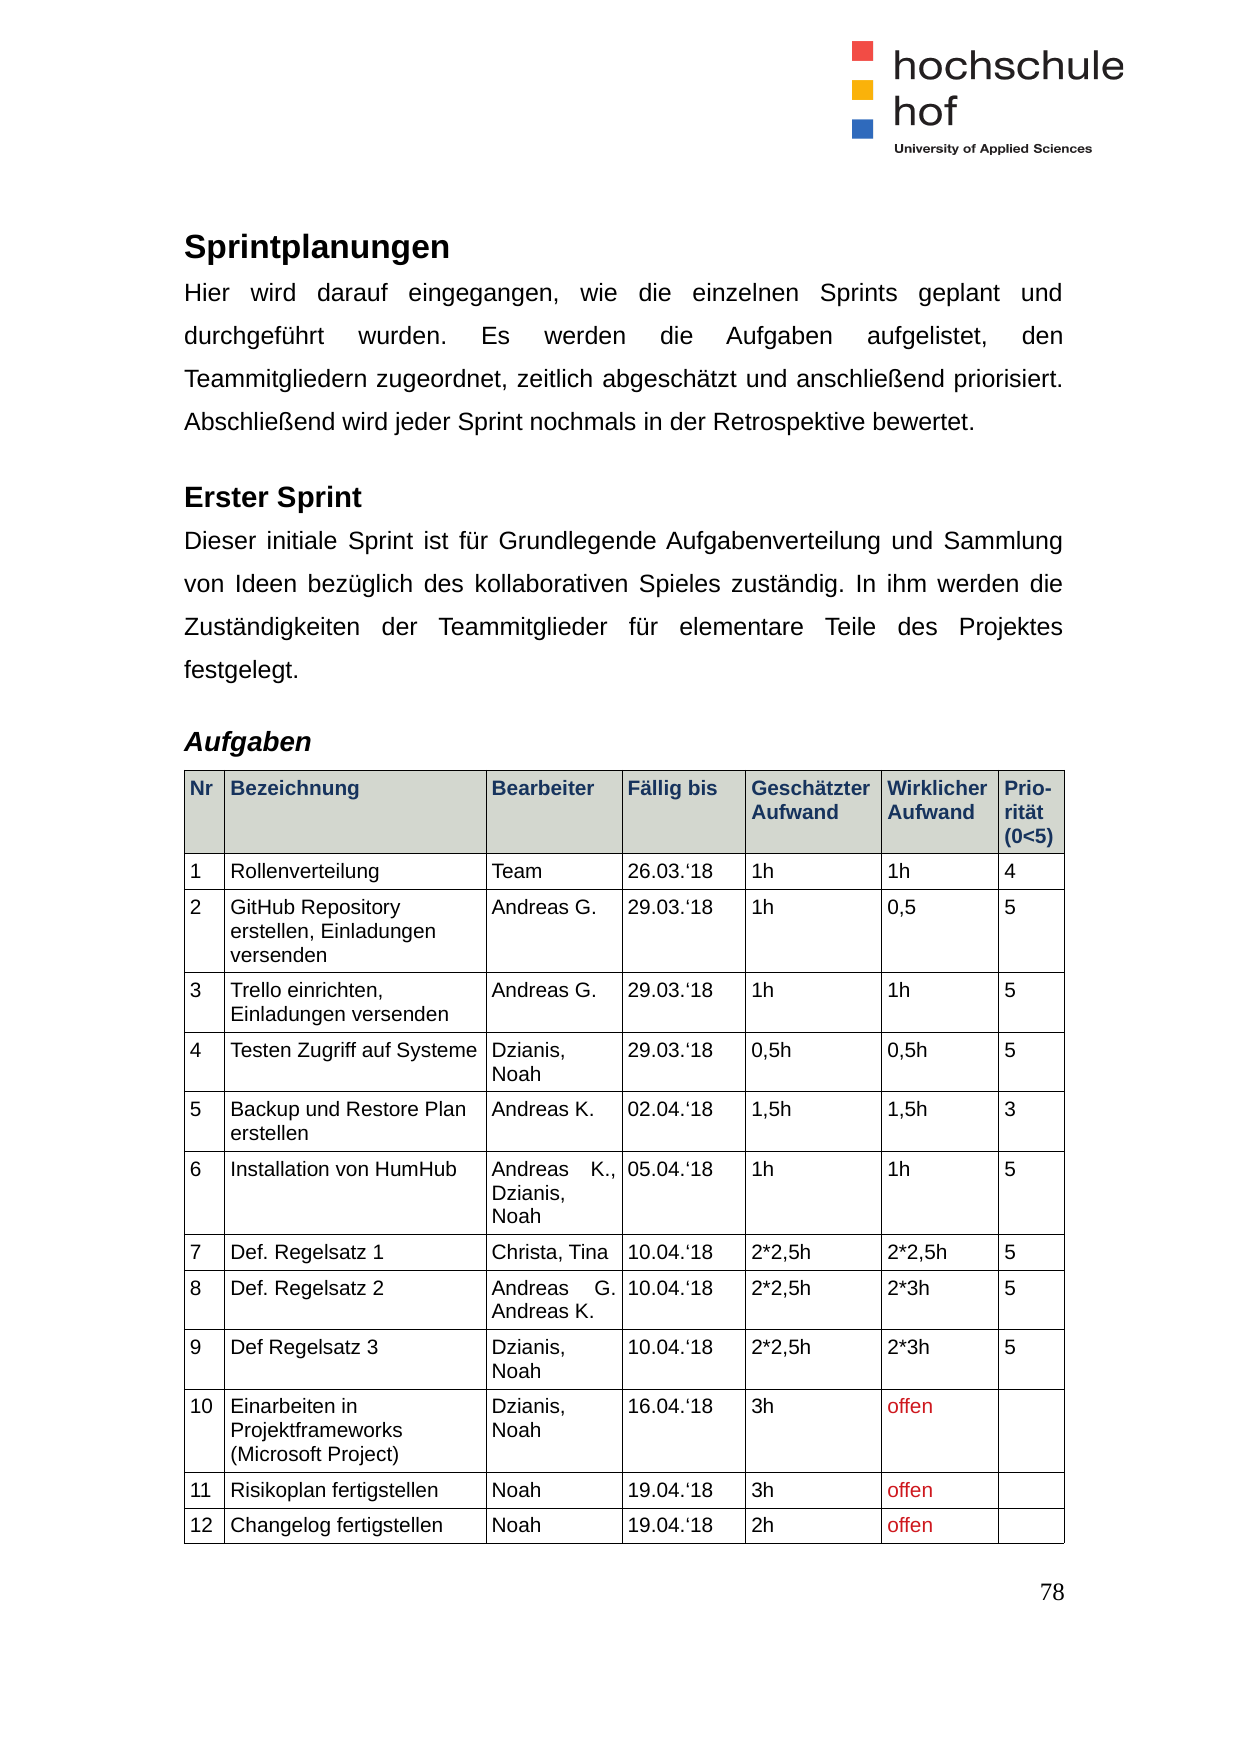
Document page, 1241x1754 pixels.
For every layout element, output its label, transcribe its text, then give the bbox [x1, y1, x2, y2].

table_cell 10.04.‘18 [623, 1330, 745, 1388]
table_cell 0,5h [882, 1033, 998, 1091]
table_cell 5 [999, 1033, 1064, 1091]
table_cell Backup und Restore Plan erstellen [225, 1092, 486, 1151]
table_cell Einarbeiten in Projektframeworks (Microsoft Project) [225, 1390, 486, 1472]
table_cell Rollenverteilung [225, 854, 486, 889]
table_cell 2*3h [882, 1330, 998, 1388]
table_cell 2*2,5h [746, 1271, 881, 1329]
table_cell Def. Regelsatz 1 [225, 1235, 486, 1269]
table_cell Andreas K., Dzianis, Noah [487, 1152, 622, 1234]
table_cell Def. Regelsatz 2 [225, 1271, 486, 1329]
text Hier wird darauf eingegangen, wie die einzelnen Sprints geplant und durchgeführt wurden. Es werden die Aufgaben aufgelistet, den Teammitgliedern zugeordnet, zeitlich abgeschätzt und anschließend priorisiert. Abschließend wird jeder Sprint nochmals in der Retrospektive bewertet. [184, 278, 1064, 436]
table_cell 3 [185, 973, 224, 1032]
table_cell 10.04.‘18 [623, 1271, 745, 1329]
table_cell [999, 1390, 1064, 1472]
table_cell Noah [487, 1473, 622, 1507]
table_header Prio-rität (0<5) [999, 771, 1064, 853]
table_header Wirklicher Aufwand [882, 771, 998, 853]
table_cell 29.03.‘18 [623, 973, 745, 1032]
table_cell Andreas G. [487, 890, 622, 972]
table_cell 5 [999, 890, 1064, 972]
table_header Geschätzter Aufwand [746, 771, 881, 853]
table_cell 3h [746, 1473, 881, 1507]
subtitle Aufgaben [184, 725, 1064, 757]
table_cell Christa, Tina [487, 1235, 622, 1269]
table_cell 12 [185, 1509, 224, 1543]
table_cell Def Regelsatz 3 [225, 1330, 486, 1388]
table_cell 5 [185, 1092, 224, 1151]
table_cell 1h [882, 973, 998, 1032]
table_cell 5 [999, 1330, 1064, 1388]
table_cell 2*2,5h [882, 1235, 998, 1269]
table_cell 2*2,5h [746, 1235, 881, 1269]
table_cell 5 [999, 1271, 1064, 1329]
table_cell Team [487, 854, 622, 889]
table_cell offen [882, 1390, 998, 1472]
table_cell offen [882, 1509, 998, 1543]
table_cell 1 [185, 854, 224, 889]
table_cell 1h [746, 1152, 881, 1234]
table_cell 2*2,5h [746, 1330, 881, 1388]
table_cell Dzianis, Noah [487, 1390, 622, 1472]
table_header Nr [185, 771, 224, 853]
table_cell 1h [746, 973, 881, 1032]
table_cell 19.04.‘18 [623, 1509, 745, 1543]
table_cell 1h [746, 890, 881, 972]
table_cell Testen Zugriff auf Systeme [225, 1033, 486, 1091]
table_cell 1h [882, 1152, 998, 1234]
table_cell Installation von HumHub [225, 1152, 486, 1234]
table_cell 26.03.‘18 [623, 854, 745, 889]
table_cell 3 [999, 1092, 1064, 1151]
table_cell 2h [746, 1509, 881, 1543]
subtitle Sprintplanungen [184, 227, 1064, 265]
picture [852, 41, 1124, 155]
table_cell 1,5h [882, 1092, 998, 1151]
subtitle Erster Sprint [184, 479, 1064, 513]
table_cell 2 [185, 890, 224, 972]
table_header Fällig bis [623, 771, 745, 853]
table_cell 5 [999, 1235, 1064, 1269]
table_cell 3h [746, 1390, 881, 1472]
table_cell 19.04.‘18 [623, 1473, 745, 1507]
table_cell 16.04.‘18 [623, 1390, 745, 1472]
table_cell 8 [185, 1271, 224, 1329]
table_cell 29.03.‘18 [623, 1033, 745, 1091]
table_cell [999, 1473, 1064, 1507]
text Dieser initiale Sprint ist für Grundlegende Aufgabenverteilung und Sammlung von Ideen bezüglich des kollaborativen Spieles zuständig. In ihm werden die Zuständigkeiten der Teammitglieder für elementare Teile des Projektes festgelegt. [184, 526, 1064, 684]
table_cell 4 [185, 1033, 224, 1091]
table_cell Dzianis, Noah [487, 1033, 622, 1091]
table_cell 10 [185, 1390, 224, 1472]
table_cell Andreas G. [487, 973, 622, 1032]
table_cell 9 [185, 1330, 224, 1388]
table_cell 6 [185, 1152, 224, 1234]
table_cell Andreas K. [487, 1092, 622, 1151]
table_cell 11 [185, 1473, 224, 1507]
table_header Bearbeiter [487, 771, 622, 853]
table_cell Changelog fertigstellen [225, 1509, 486, 1543]
table_cell 1,5h [746, 1092, 881, 1151]
table_cell 0,5 [882, 890, 998, 972]
table_cell 02.04.‘18 [623, 1092, 745, 1151]
table_cell 2*3h [882, 1271, 998, 1329]
table_cell Noah [487, 1509, 622, 1543]
table_cell 29.03.‘18 [623, 890, 745, 972]
table_cell 0,5h [746, 1033, 881, 1091]
table_cell 5 [999, 973, 1064, 1032]
table_cell 05.04.‘18 [623, 1152, 745, 1234]
table_cell 4 [999, 854, 1064, 889]
table_cell GitHub Repository erstellen, Einladungen versenden [225, 890, 486, 972]
table_cell 1h [746, 854, 881, 889]
table_cell 10.04.‘18 [623, 1235, 745, 1269]
table_cell Risikoplan fertigstellen [225, 1473, 486, 1507]
table_cell offen [882, 1473, 998, 1507]
table_cell 7 [185, 1235, 224, 1269]
table_cell Trello einrichten, Einladungen versenden [225, 973, 486, 1032]
table_cell Dzianis, Noah [487, 1330, 622, 1388]
table_cell 1h [882, 854, 998, 889]
table_cell Andreas G. Andreas K. [487, 1271, 622, 1329]
table_cell [999, 1509, 1064, 1543]
table_header Bezeichnung [225, 771, 486, 853]
table_cell 5 [999, 1152, 1064, 1234]
